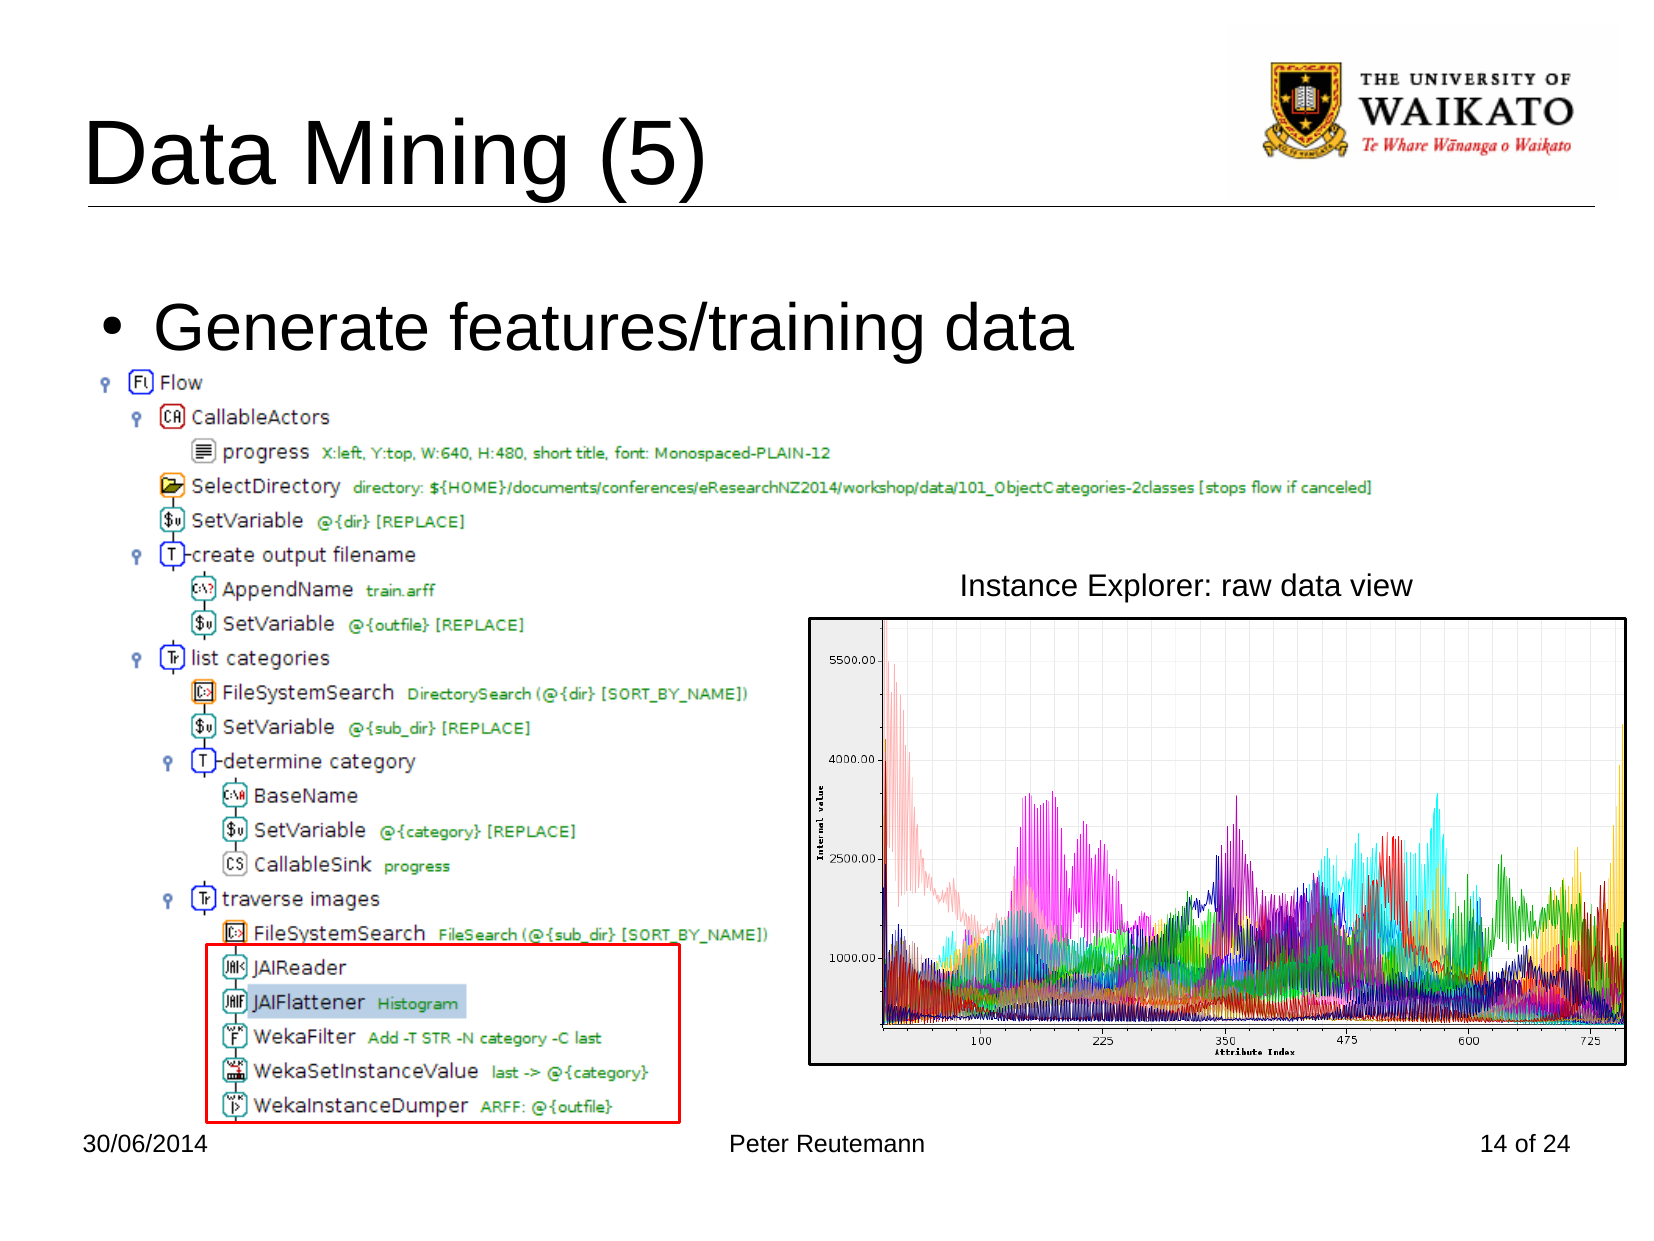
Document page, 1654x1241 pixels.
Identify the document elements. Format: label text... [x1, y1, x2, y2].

text_box Instance Explorer: raw data view [944, 561, 1429, 611]
title Data Mining (5) [82, 49, 1571, 257]
list Generate features/training data [82, 290, 1571, 1010]
picture [208, 946, 678, 1121]
picture [1228, 24, 1619, 201]
picture [93, 365, 1427, 1123]
picture [811, 620, 1625, 1063]
